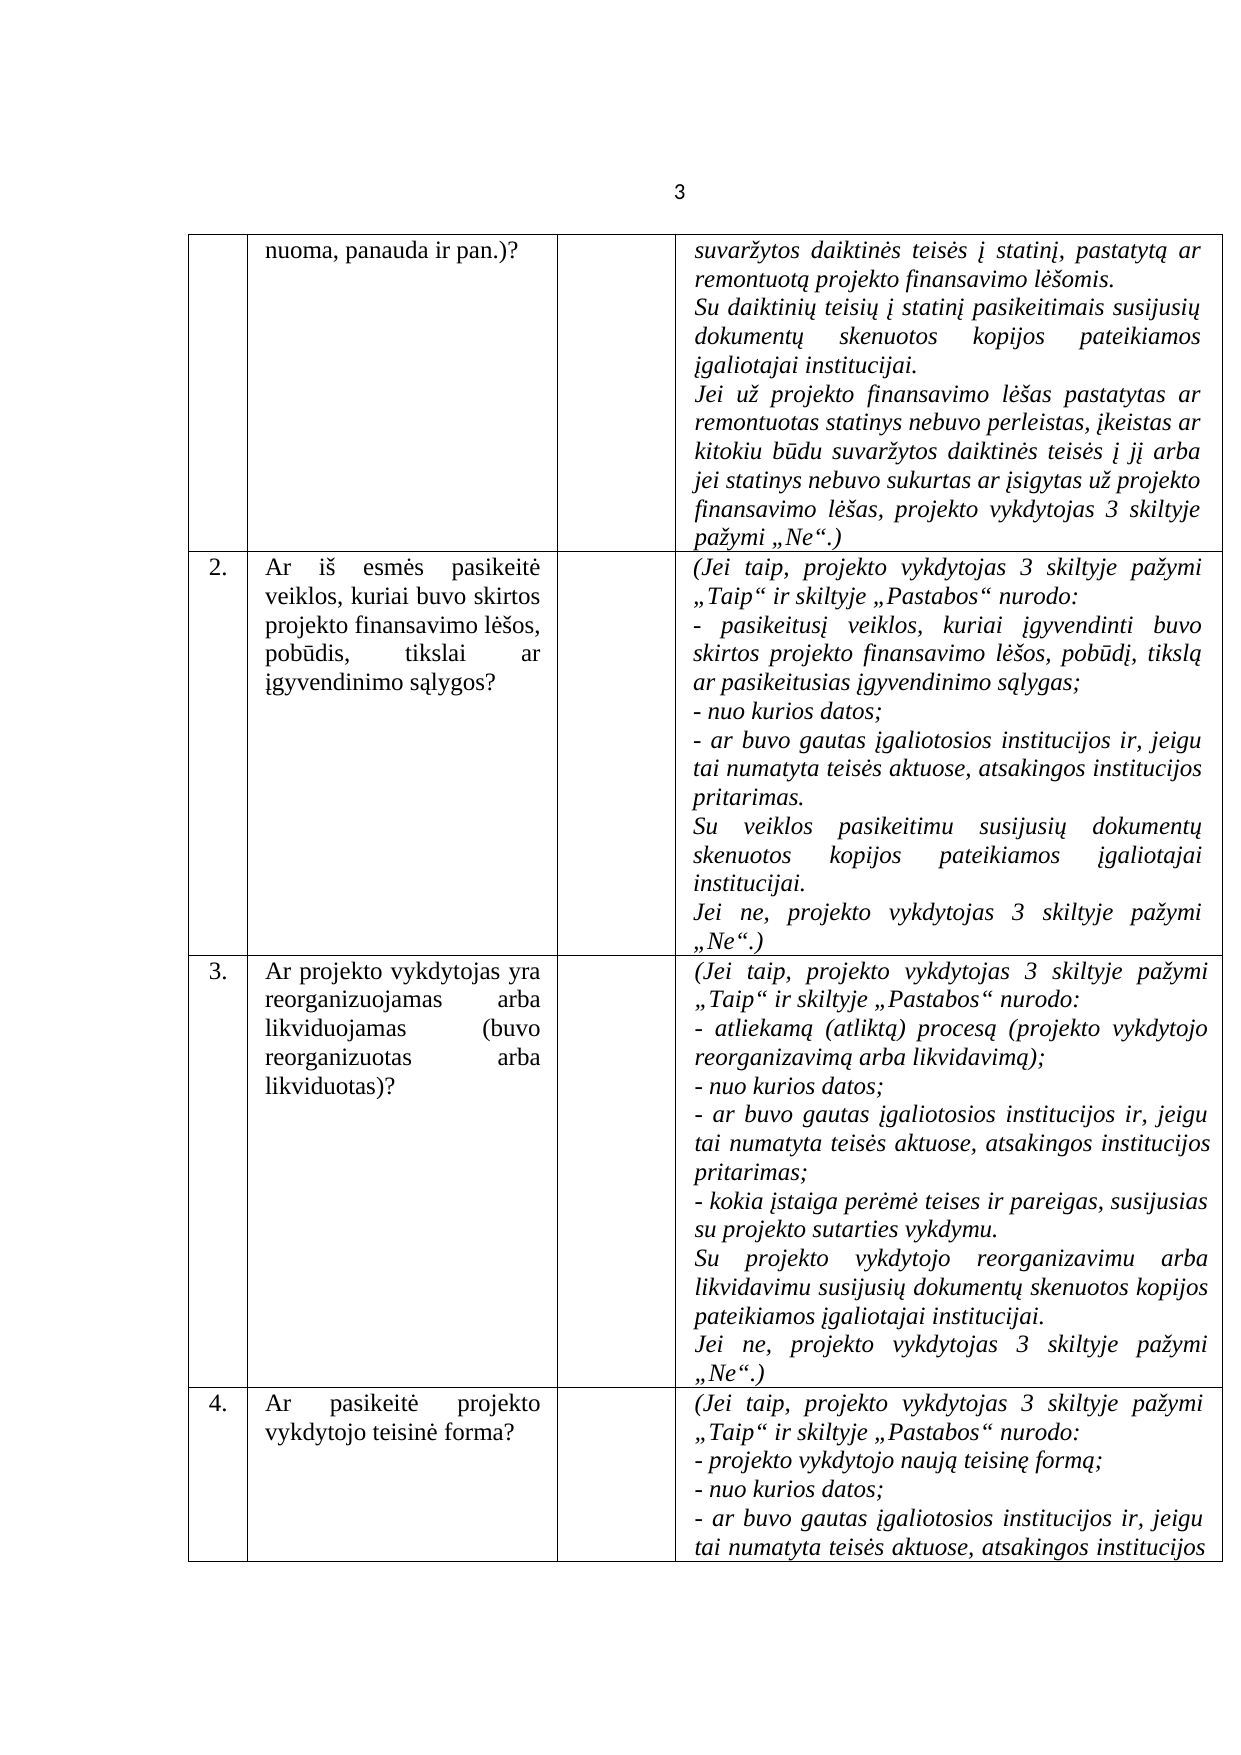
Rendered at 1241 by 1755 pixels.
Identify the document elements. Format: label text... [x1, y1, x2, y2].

table_cell [558, 552, 675, 955]
table_cell (Jei taip, projekto vykdytojas 3 skiltyje pažymi „Taip“ ir skiltyje „Pastabos“ nurodo: - projekto vykdytojo naują teisinę formą; - nuo kurios datos; - ar buvo gautas įgaliotosios institucijos ir, jeigu tai numatyta teisės aktuose, atsakingos institucijos [676, 1388, 1222, 1561]
table_cell 4. [189, 1388, 247, 1561]
table_cell Ar pasikeitė projekto vykdytojo teisinė forma? [248, 1388, 557, 1561]
table_cell [558, 235, 675, 551]
table_cell [558, 956, 675, 1387]
table_cell 3. [189, 956, 247, 1387]
table_cell Ar projekto vykdytojas yra reorganizuojamas arba likviduojamas (buvo reorganizuotas arba likviduotas)? [248, 956, 557, 1387]
table_cell [189, 235, 247, 551]
table_cell Ar iš esmės pasikeitė veiklos, kuriai buvo skirtos projekto finansavimo lėšos, pobūdis, tikslai ar įgyvendinimo sąlygos? [248, 552, 557, 955]
table_cell suvaržytos daiktinės teisės į statinį, pastatytą ar remontuotą projekto finansavimo lėšomis. Su daiktinių teisių į statinį pasikeitimais susijusių dokumentų skenuotos kopijos pateikiamos įgaliotajai institucijai. Jei už projekto finansavimo lėšas pastatytas ar remontuotas statinys nebuvo perleistas, įkeistas ar kitokiu būdu suvaržytos daiktinės teisės į jį arba jei statinys nebuvo sukurtas ar įsigytas už projekto finansavimo lėšas, projekto vykdytojas 3 skiltyje pažymi „Ne“.) [676, 235, 1222, 551]
table_cell nuoma, panauda ir pan.)? [248, 235, 557, 551]
table_cell (Jei taip, projekto vykdytojas 3 skiltyje pažymi „Taip“ ir skiltyje „Pastabos“ nurodo: - pasikeitusį veiklos, kuriai įgyvendinti buvo skirtos projekto finansavimo lėšos, pobūdį, tikslą ar pasikeitusias įgyvendinimo sąlygas; - nuo kurios datos; - ar buvo gautas įgaliotosios institucijos ir, jeigu tai numatyta teisės aktuose, atsakingos institucijos pritarimas. Su veiklos pasikeitimu susijusių dokumentų skenuotos kopijos pateikiamos įgaliotajai institucijai. Jei ne, projekto vykdytojas 3 skiltyje pažymi „Ne“.) [676, 552, 1222, 955]
table_cell 2. [189, 552, 247, 955]
table_cell [558, 1388, 675, 1561]
table_cell (Jei taip, projekto vykdytojas 3 skiltyje pažymi „Taip“ ir skiltyje „Pastabos“ nurodo: - atliekamą (atliktą) procesą (projekto vykdytojo reorganizavimą arba likvidavimą); - nuo kurios datos; - ar buvo gautas įgaliotosios institucijos ir, jeigu tai numatyta teisės aktuose, atsakingos institucijos pritarimas; - kokia įstaiga perėmė teises ir pareigas, susijusias su projekto sutarties vykdymu. Su projekto vykdytojo reorganizavimu arba likvidavimu susijusių dokumentų skenuotos kopijos pateikiamos įgaliotajai institucijai. Jei ne, projekto vykdytojas 3 skiltyje pažymi „Ne“.) [676, 956, 1222, 1387]
